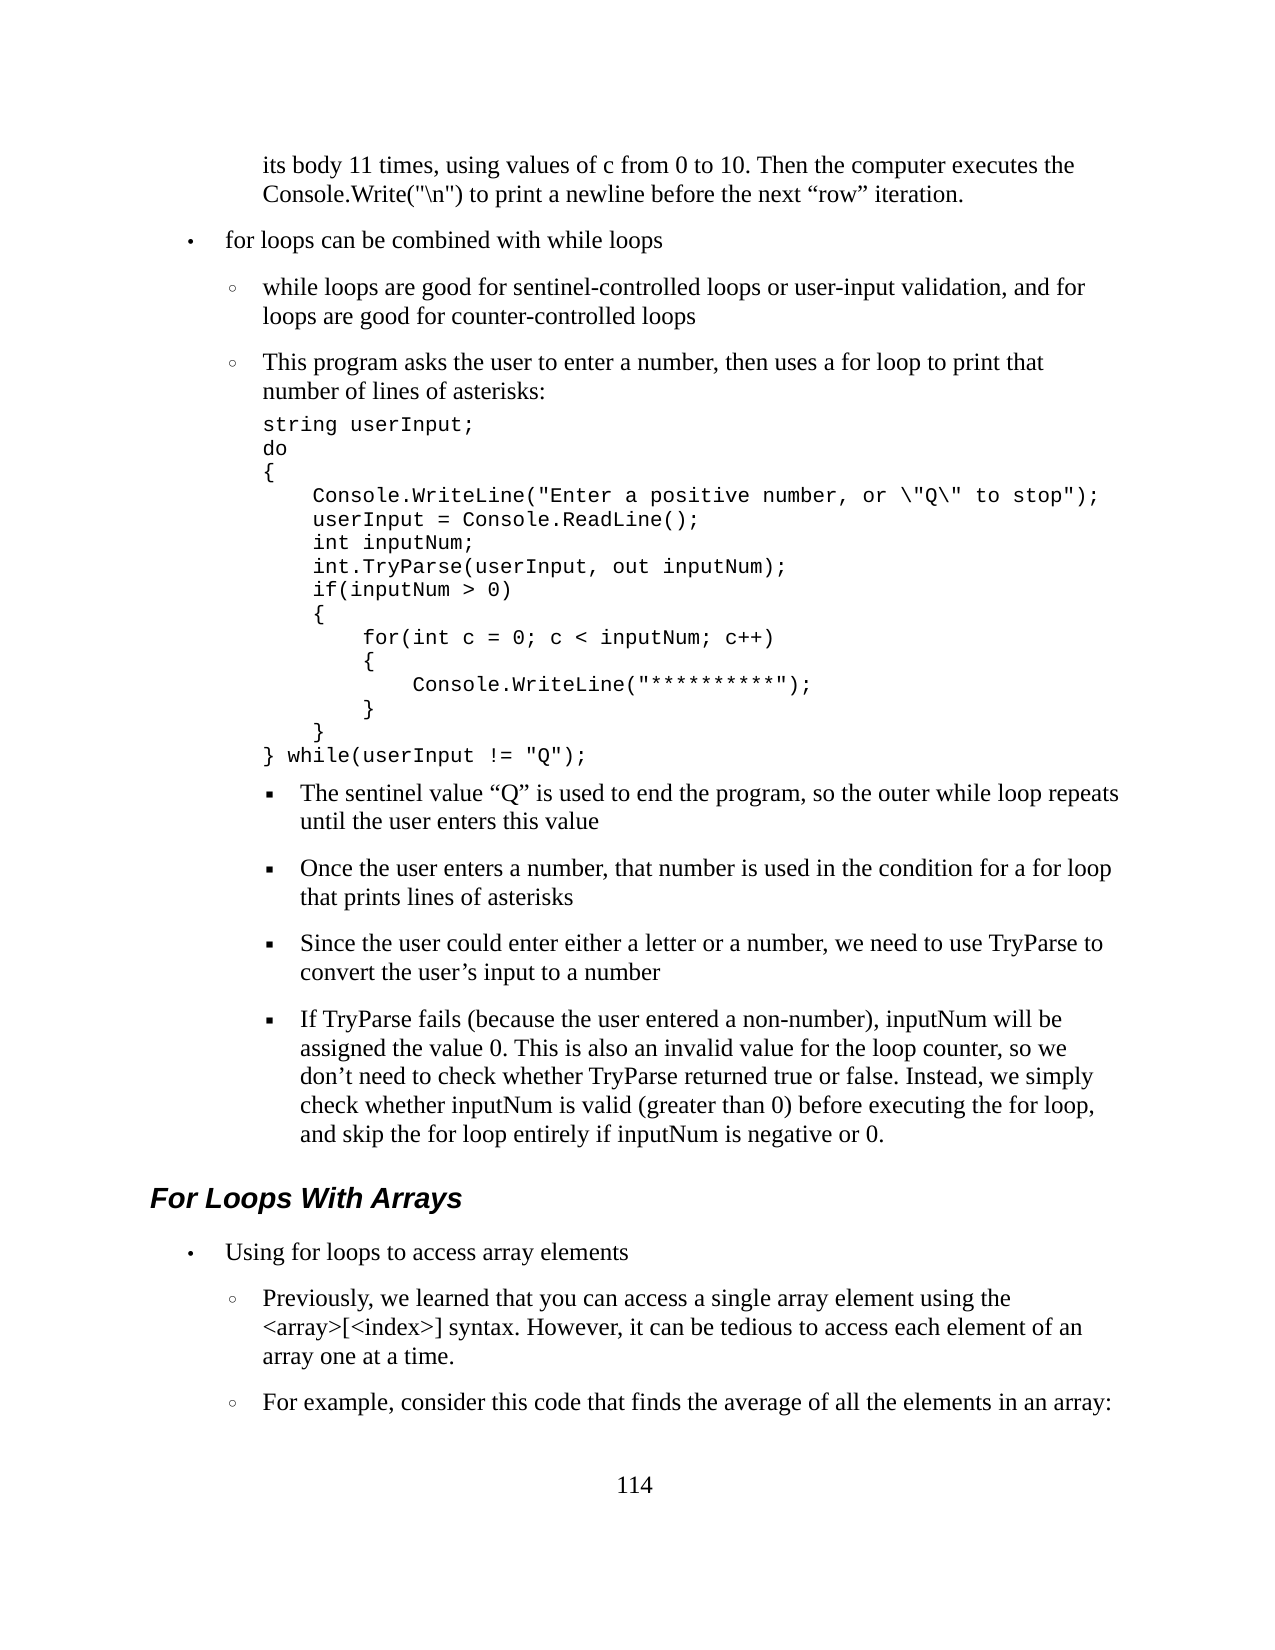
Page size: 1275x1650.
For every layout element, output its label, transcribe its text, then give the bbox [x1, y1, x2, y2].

list If TryParse fails (because the user entered a non-number), inputNum will be assigned the value 0. This is also an invalid value for the loop counter, so we don’t need to check whether TryParse returned true or false. Instead, we simply check whether inputNum is valid (greater than 0) before executing the for loop, and skip the for loop entirely if inputNum is negative or 0. [262, 1004, 1125, 1148]
list The sentinel value “Q” is used to end the program, so the outer while loop repeats until the user enters this value [262, 778, 1125, 835]
list } while(userInput != "Q"); [225, 745, 1125, 769]
list userInput = Console.ReadLine(); [225, 508, 1125, 532]
list Using for loops to access array elements [187, 1237, 1125, 1265]
list } [225, 698, 1125, 721]
list its body 11 times, using values of c from 0 to 10. Then the computer executes the Console.Write("\n") to print a newline before the next “row” iteration. [225, 150, 1125, 207]
list for(int c = 0; c < inputNum; c++) [225, 627, 1125, 650]
list if(inputNum > 0) [225, 579, 1125, 603]
list This program asks the user to enter a number, then uses a for loop to print that number of lines of asterisks: [225, 347, 1125, 405]
list For example, consider this code that finds the average of all the elements in an array: [225, 1387, 1125, 1416]
subtitle For Loops With Arrays [150, 1182, 1125, 1215]
list for loops can be combined with while loops [187, 225, 1125, 254]
list Previously, we learned that you can access a single array element using the <array>[<index>] syntax. However, it can be tedious to access each element of an array one at a time. [225, 1283, 1125, 1369]
list Once the user enters a number, that number is used in the condition for a for loop that prints lines of asterisks [262, 853, 1125, 911]
list int.TryParse(userInput, out inputNum); [225, 556, 1125, 579]
list while loops are good for sentinel-controlled loops or user-input validation, and for loops are good for counter-controlled loops [225, 272, 1125, 329]
list } [225, 721, 1125, 745]
list { [225, 461, 1125, 485]
list Console.WriteLine("**********"); [225, 674, 1125, 698]
list string userInput; [225, 414, 1125, 438]
list Console.WriteLine("Enter a positive number, or \"Q\" to stop"); [225, 485, 1125, 508]
list Since the user could enter either a letter or a number, we need to use TryParse to convert the user’s input to a number [262, 928, 1125, 986]
list do [225, 438, 1125, 461]
list { [225, 603, 1125, 627]
list { [225, 650, 1125, 674]
list int inputNum; [225, 532, 1125, 556]
